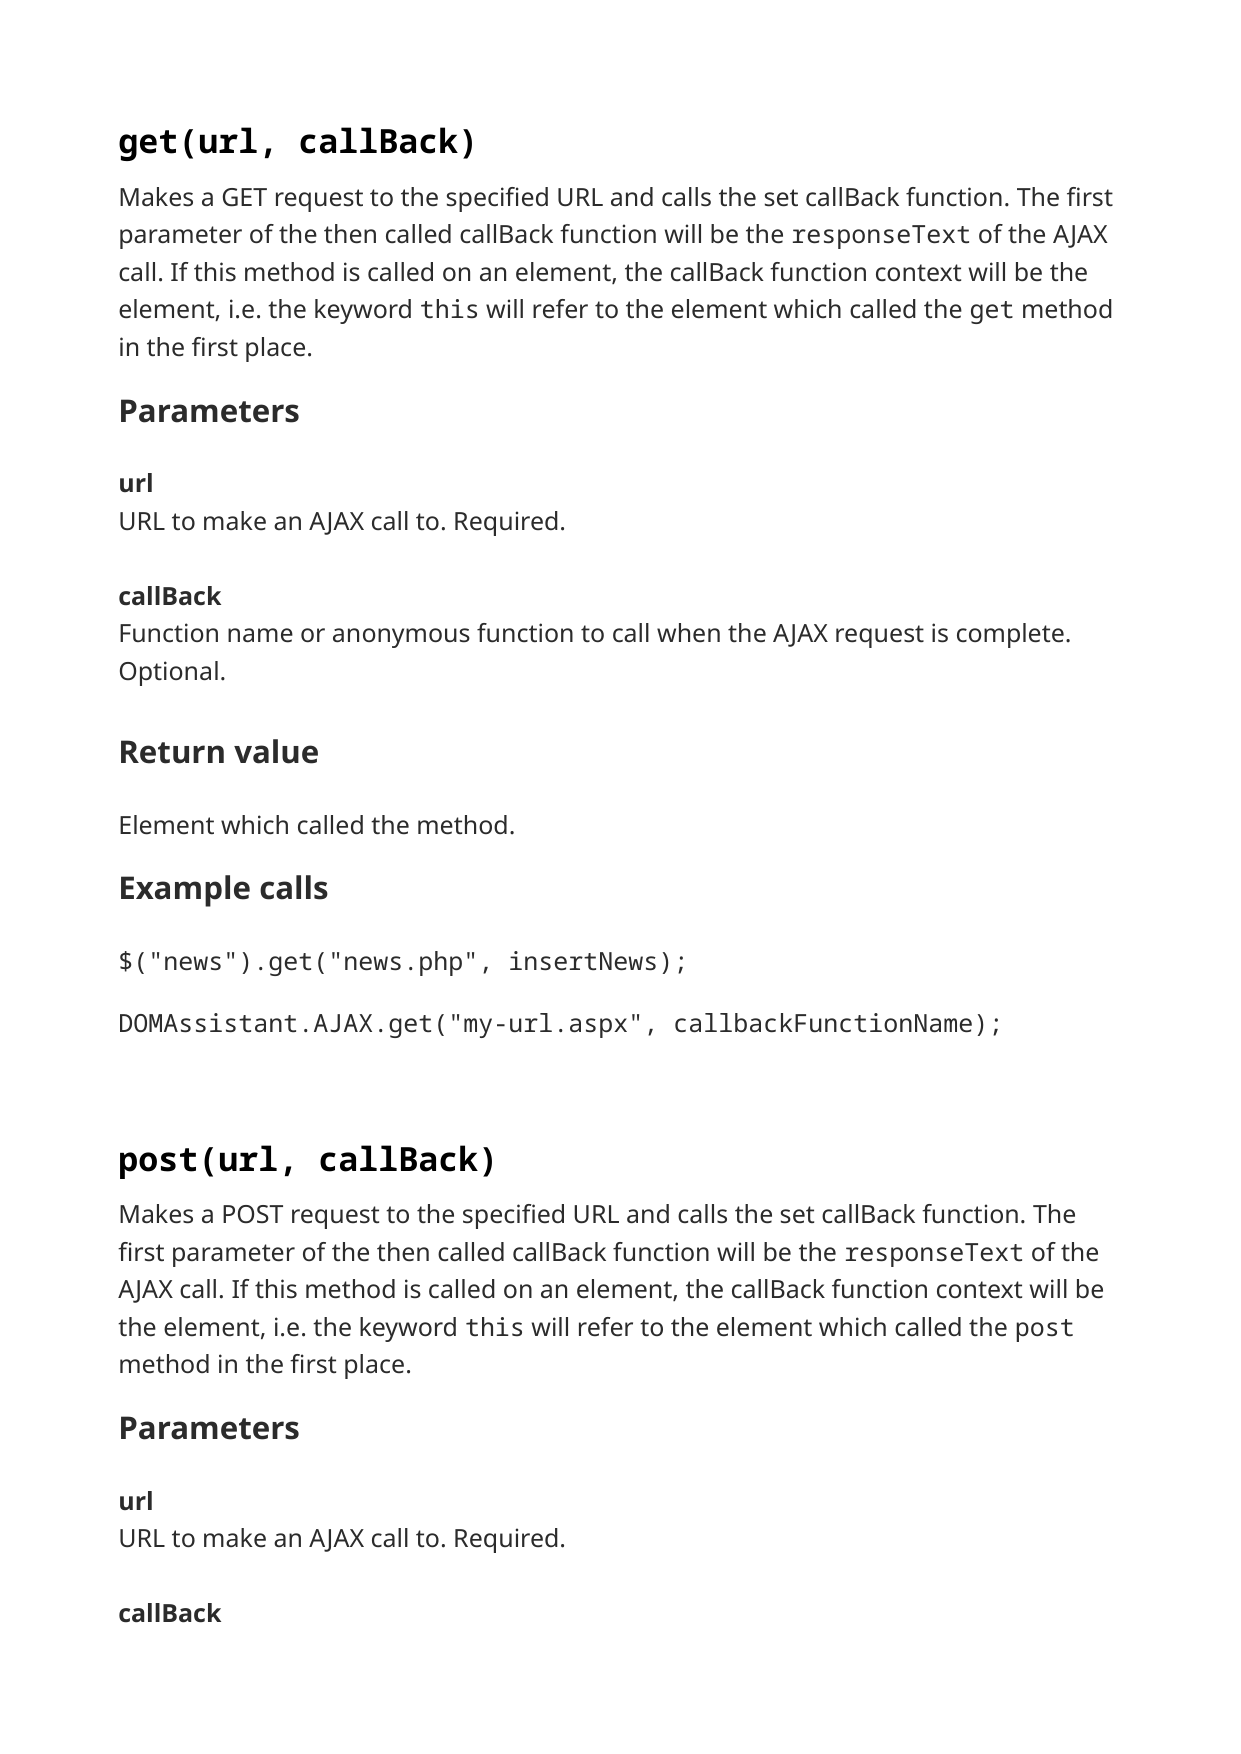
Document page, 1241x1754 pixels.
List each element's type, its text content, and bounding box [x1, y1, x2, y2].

text callBack [118, 537, 1122, 612]
text Element which called the method. [118, 804, 1122, 841]
text $("news").get("news.php", insertNews); [118, 940, 1122, 978]
text callBack [118, 1555, 1122, 1630]
text url [118, 462, 1122, 500]
text Function name or anonymous function to call when the AJAX request is complete. Optional. [118, 612, 1122, 687]
text DOMAssistant.AJAX.get("my-url.aspx", callbackFunctionName); [118, 1003, 1122, 1040]
text Example calls [118, 866, 1122, 909]
text url [118, 1480, 1122, 1517]
text Parameters [118, 388, 1122, 431]
subtitle post(url, callBack) [118, 1090, 1122, 1181]
text URL to make an AJAX call to. Required. [118, 1517, 1122, 1555]
text Parameters [118, 1406, 1122, 1449]
text Return value [118, 687, 1122, 773]
subtitle get(url, callBack) [118, 118, 1122, 163]
text URL to make an AJAX call to. Required. [118, 500, 1122, 537]
text Makes a POST request to the specified URL and calls the set callBack function. The first parameter of the then called callBack function will be the responseText of the AJAX call. If this method is called on an element, the callBack function context will be the element, i.e. the keyword this will refer to the element which called the post method in the first place. [118, 1193, 1122, 1381]
text Makes a GET request to the specified URL and calls the set callBack function. The first parameter of the then called callBack function will be the responseText of the AJAX call. If this method is called on an element, the callBack function context will be the element, i.e. the keyword this will refer to the element which called the get method in the first place. [118, 176, 1122, 363]
